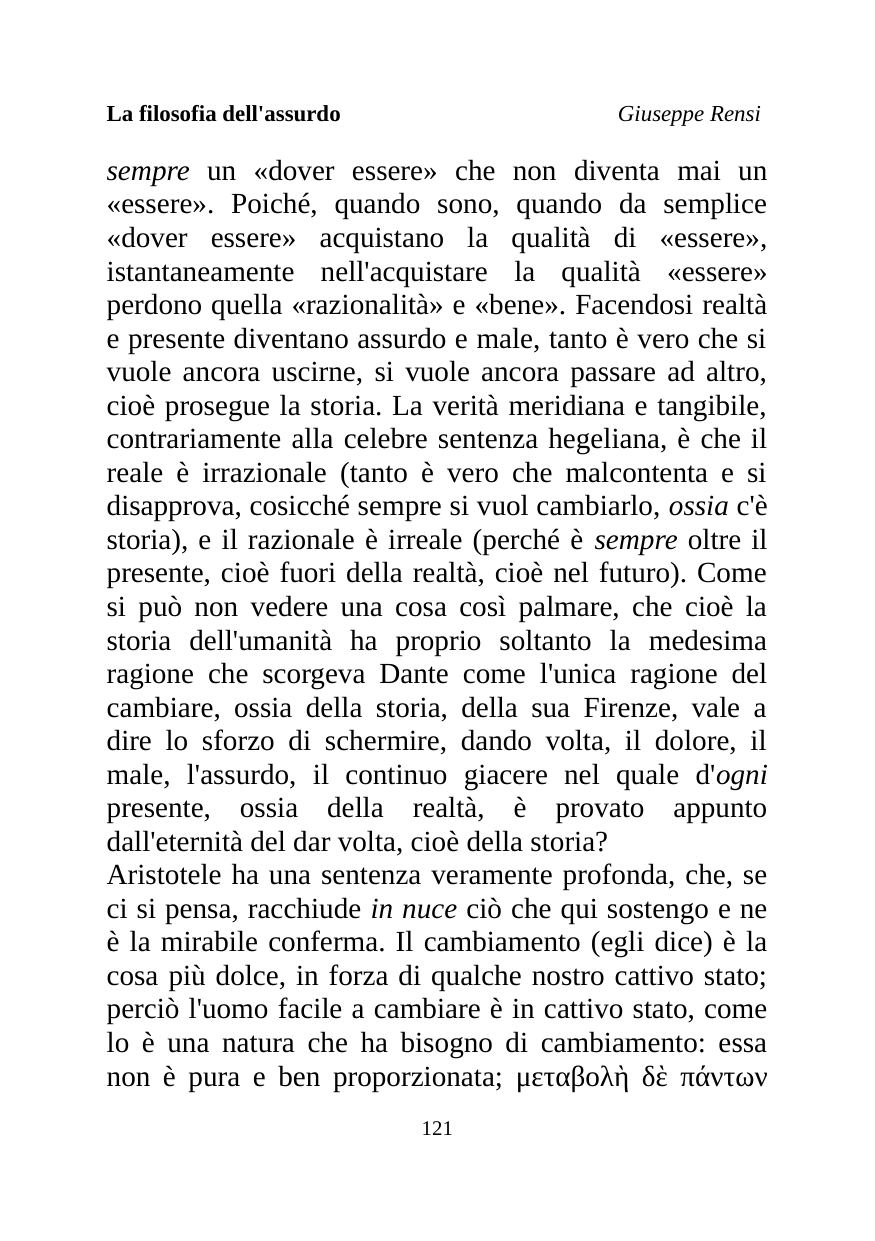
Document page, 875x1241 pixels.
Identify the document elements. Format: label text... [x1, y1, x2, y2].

text sempre un «dover essere» che non diventa mai un «essere». Poiché, quando sono, quando da semplice «dover essere» acquistano la qualità di «essere», istantaneamente nell'acquistare la qualità «essere» perdono quella «razionalità» e «bene». Facendosi realtà e presente diventano assurdo e male, tanto è vero che si vuole ancora uscirne, si vuole ancora passare ad altro, cioè prosegue la storia. La verità meridiana e tangibile, contrariamente alla celebre sentenza hegeliana, è che il reale è irrazionale (tanto è vero che malcontenta e si disapprova, cosicché sempre si vuol cambiarlo, ossia c'è storia), e il razionale è irreale (perché è sempre oltre il presente, cioè fuori della realtà, cioè nel futuro). Come si può non vedere una cosa così palmare, che cioè la storia dell'umanità ha proprio soltanto la medesima ragione che scorgeva Dante come l'unica ragione del cambiare, ossia della storia, della sua Firenze, vale a dire lo sforzo di schermire, dando volta, il dolore, il male, l'assurdo, il continuo giacere nel quale d'ogni presente, ossia della realtà, è provato appunto dall'eternità del dar volta, cioè della storia? [106, 153, 768, 857]
text Aristotele ha una sentenza veramente profonda, che, se ci si pensa, racchiude in nuce ciò che qui sostengo e ne è la mirabile conferma. Il cambiamento (egli dice) è la cosa più dolce, in forza di qualche nostro cattivo stato; perciò l'uomo facile a cambiare è in cattivo stato, come lo è una natura che ha bisogno di cambiamento: essa non è pura e ben proporzionata; μεταβολὴ δὲ πάντων [106, 857, 768, 1092]
